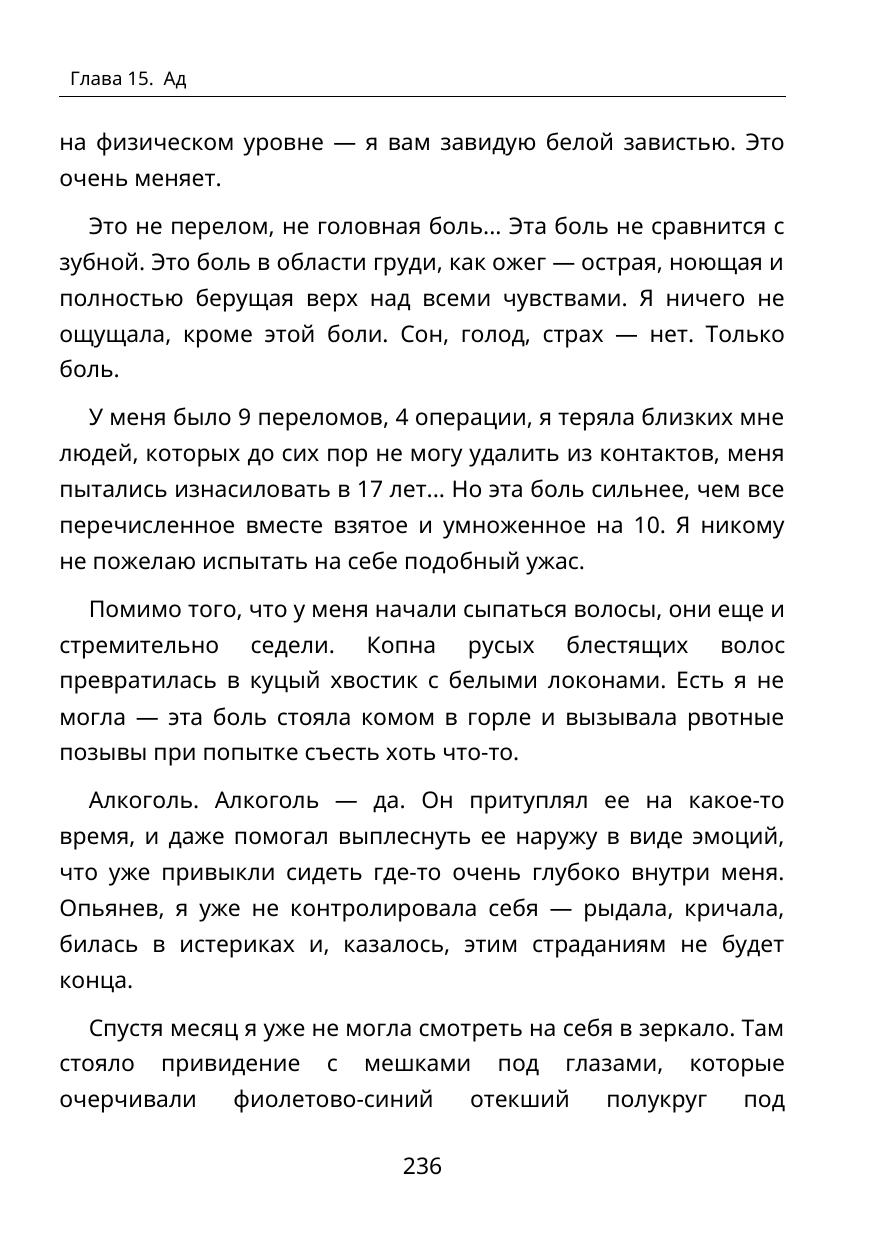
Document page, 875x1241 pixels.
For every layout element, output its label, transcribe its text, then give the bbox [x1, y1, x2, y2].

text Это не перелом, не головная боль... Эта боль не сравнится с зубной. Это боль в области груди, как ожег — острая, ноющая и полностью берущая верх над всеми чувствами. Я ничего не ощущала, кроме этой боли. Сон, голод, страх — нет. Только боль. [59, 210, 786, 385]
text Алкоголь. Алкоголь — да. Он притуплял ее на какое-то время, и даже помогал выплеснуть ее наружу в виде эмоций, что уже привыкли сидеть где-то очень глубоко внутри меня. Опьянев, я уже не контролировала себя — рыдала, кричала, билась в истериках и, казалось, этим страданиям не будет конца. [59, 784, 786, 995]
text на физическом уровне — я вам завидую белой завистью. Это очень меняет. [59, 126, 786, 193]
text У меня было 9 переломов, 4 операции, я теряла близких мне людей, которых до сих пор не могу удалить из контактов, меня пытались изнасиловать в 17 лет... Но эта боль сильнее, чем все перечисленное вместе взятое и умноженное на 10. Я никому не пожелаю испытать на себе подобный ужас. [59, 401, 786, 576]
text Помимо того, что у меня начали сыпаться волосы, они еще и стремительно седели. Копна русых блестящих волос превратилась в куцый хвостик с белыми локонами. Есть я не могла — эта боль стояла комом в горле и вызывала рвотные позывы при попытке съесть хоть что-то. [59, 593, 786, 768]
text Спустя месяц я уже не могла смотреть на себя в зеркало. Там стояло привидение с мешками под глазами, которые очерчивали фиолетово-синий отекший полукруг под [59, 1011, 786, 1114]
